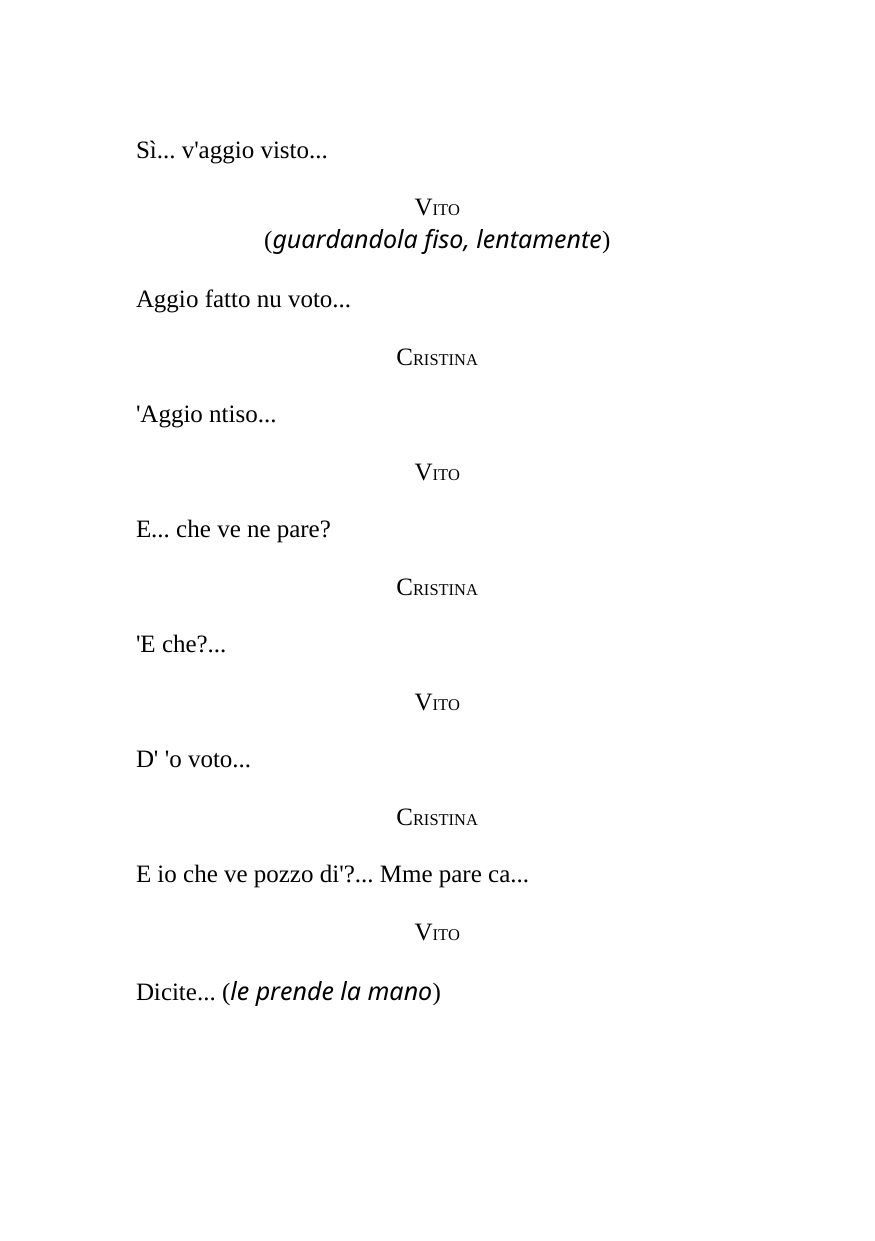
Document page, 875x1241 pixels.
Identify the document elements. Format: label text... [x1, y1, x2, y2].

text 'Aggio ntiso... [106, 399, 768, 428]
text Dicite... (le prende la mano) [106, 974, 768, 1008]
text (guardandola fiso, lentamente) [106, 221, 768, 255]
text Vito [106, 192, 768, 221]
text 'E che?... [106, 629, 768, 658]
text Cristina [106, 572, 768, 600]
text Cristina [106, 802, 768, 830]
text Sì... v'aggio visto... [106, 135, 768, 164]
text Aggio fatto nu voto... [106, 284, 768, 313]
text E io che ve pozzo di'?... Mme pare ca... [106, 859, 768, 888]
text Vito [106, 687, 768, 715]
text E... che ve ne pare? [106, 514, 768, 543]
text Vito [106, 457, 768, 485]
text Vito [106, 917, 768, 945]
text Cristina [106, 342, 768, 370]
text D' 'o voto... [106, 744, 768, 773]
